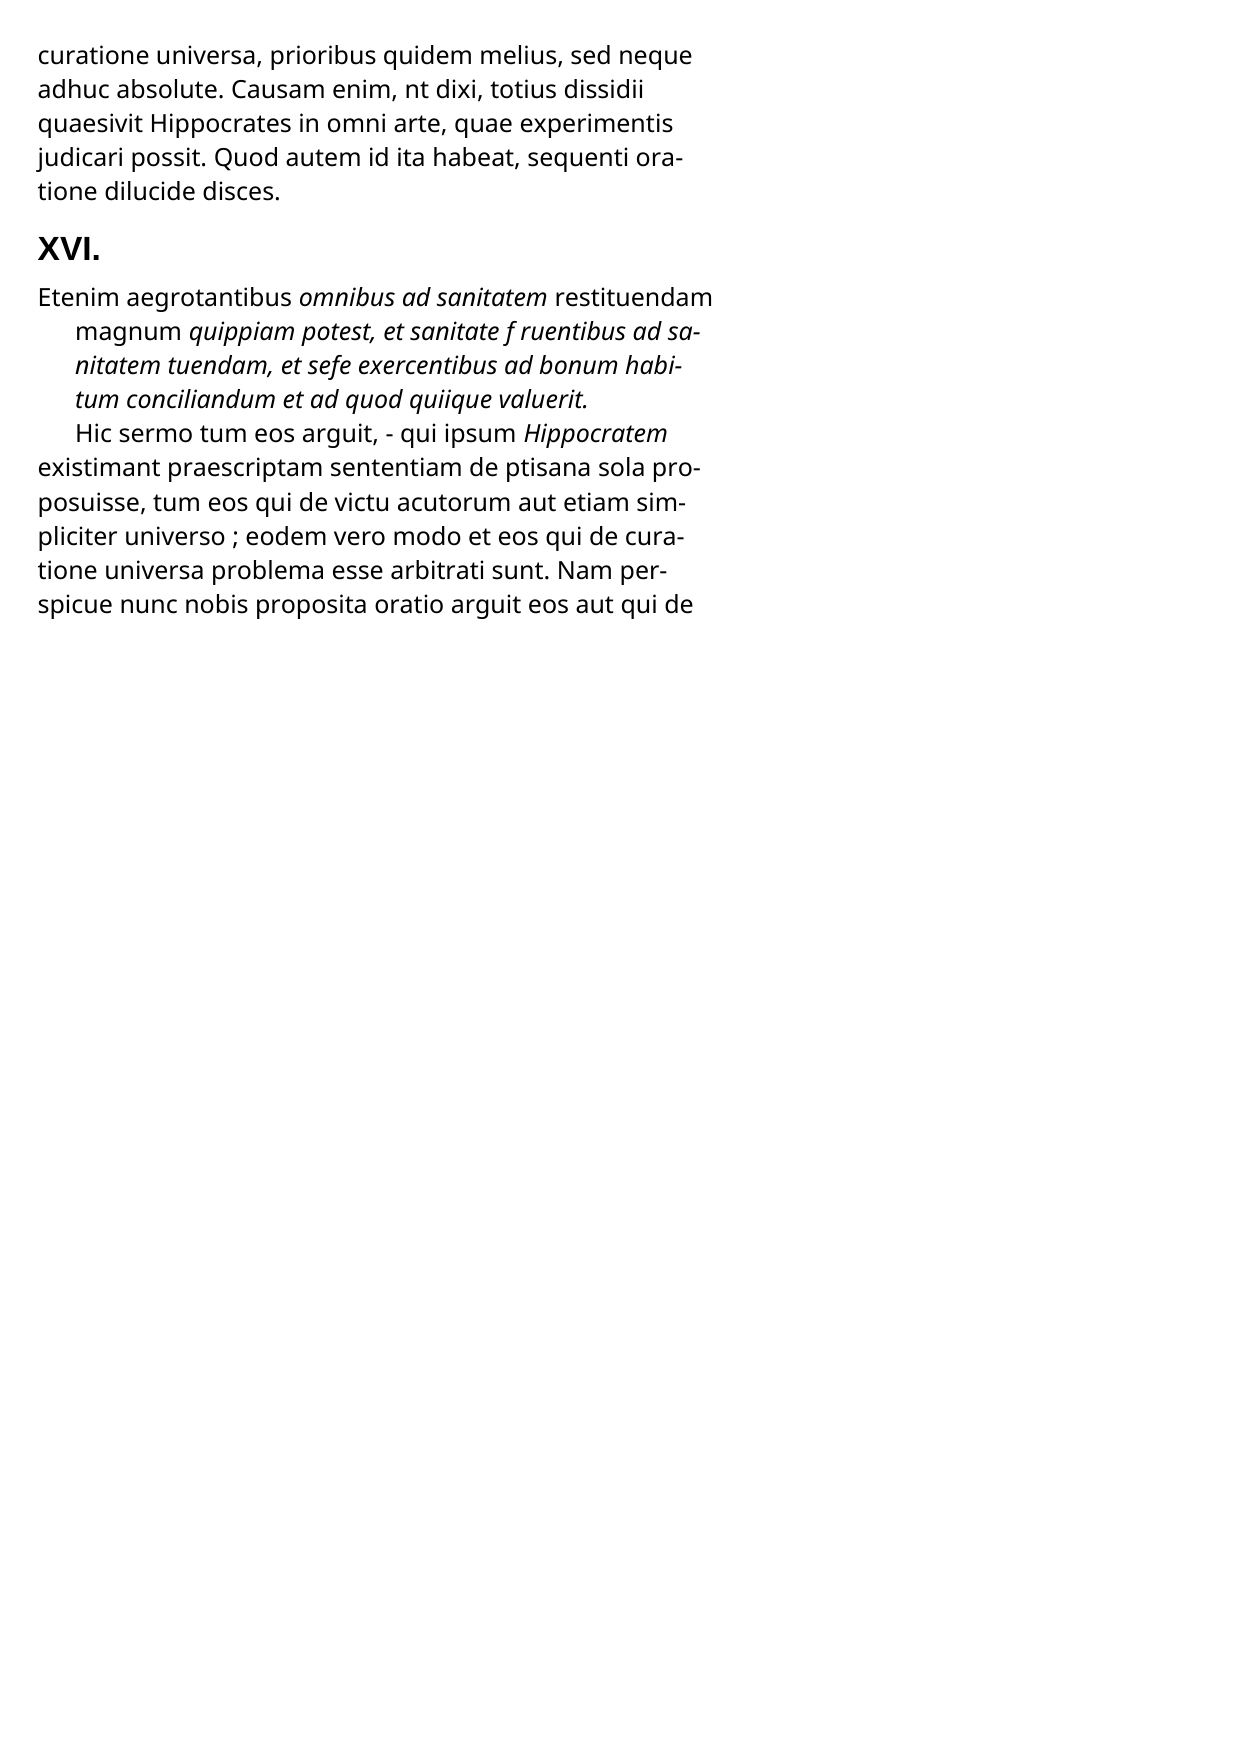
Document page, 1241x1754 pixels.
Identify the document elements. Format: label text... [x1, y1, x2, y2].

subtitle XVI. [37, 229, 1203, 267]
text Etenim aegrotantibus omnibus ad sanitatem restituendam magnum quippiam potest, et sanitate f ruentibus ad sa- nitatem tuendam, et sefe exercentibus ad bonum habi- tum conciliandum et ad quod quiique valuerit. [37, 280, 1203, 416]
text curatione universa, prioribus quidem melius, sed neque adhuc absolute. Causam enim, nt dixi, totius dissidii quaesivit Hippocrates in omni arte, quae experimentis judicari possit. Quod autem id ita habeat, sequenti ora- tione dilucide disces. [37, 37, 1203, 208]
text Hic sermo tum eos arguit, - qui ipsum Hippocratem existimant praescriptam sententiam de ptisana sola pro- posuisse, tum eos qui de victu acutorum aut etiam sim- pliciter universo ; eodem vero modo et eos qui de cura- tione universa problema esse arbitrati sunt. Nam per- spicue nunc nobis proposita oratio arguit eos aut qui de [37, 416, 1203, 620]
